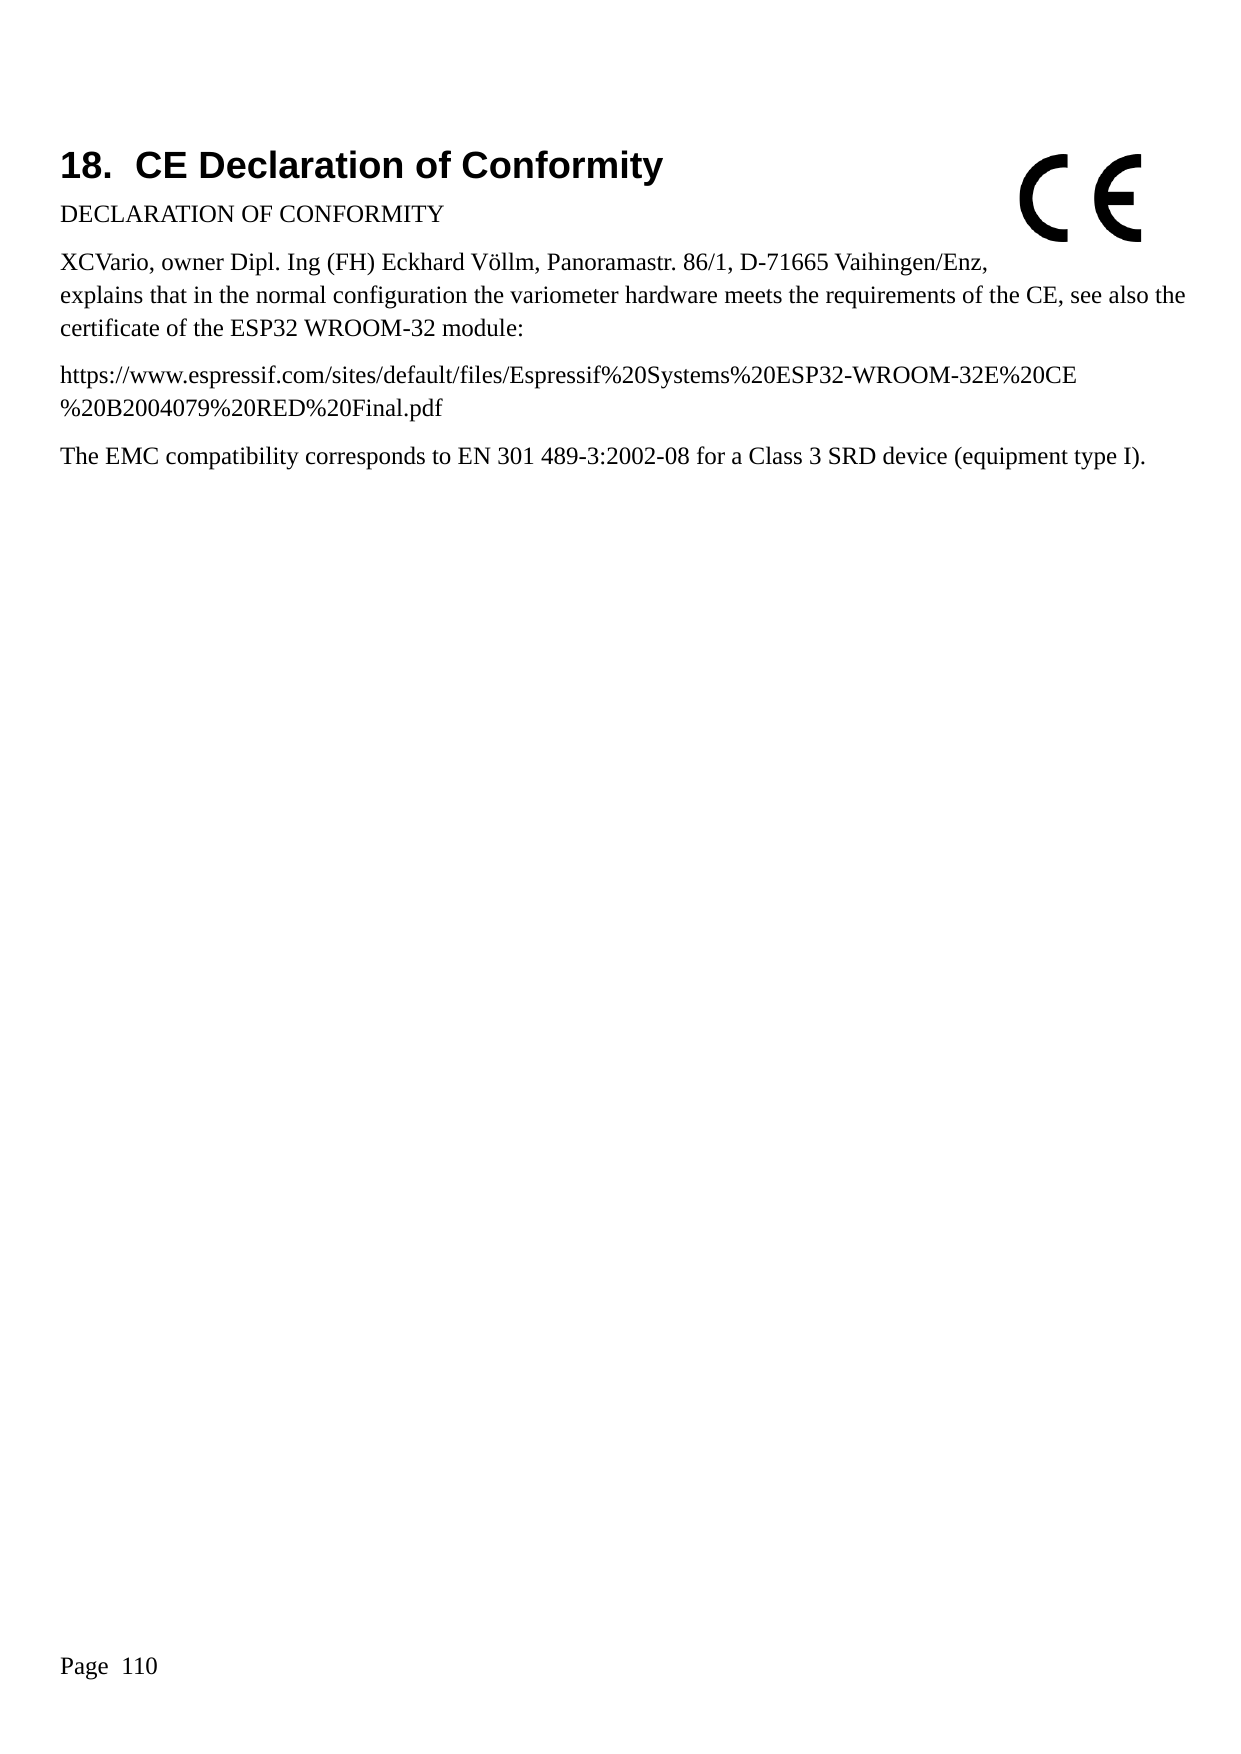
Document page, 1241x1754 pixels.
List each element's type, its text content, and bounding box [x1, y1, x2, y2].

text The EMC compatibility corresponds to EN 301 489-3:2002-08 for a Class 3 SRD device (equipment type I). [60, 441, 1207, 470]
text DECLARATION OF CONFORMITY [60, 199, 1019, 228]
text https://www.espressif.com/sites/default/files/Espressif%20Systems%20ESP32-WROOM-32E%20CE%20B2004079%20RED%20Final.pdf [60, 361, 1207, 422]
subtitle CE Declaration of Conformity [60, 143, 1207, 187]
text [1142, 199, 1207, 228]
text XCVario, owner Dipl. Ing (FH) Eckhard Völlm, Panoramastr. 86/1, D-71665 Vaihingen/Enz, explains that in the normal configuration the variometer hardware meets the requirements of the CE, see also the certificate of the ESP32 WROOM-32 module: [60, 247, 1207, 342]
picture [1019, 154, 1142, 242]
